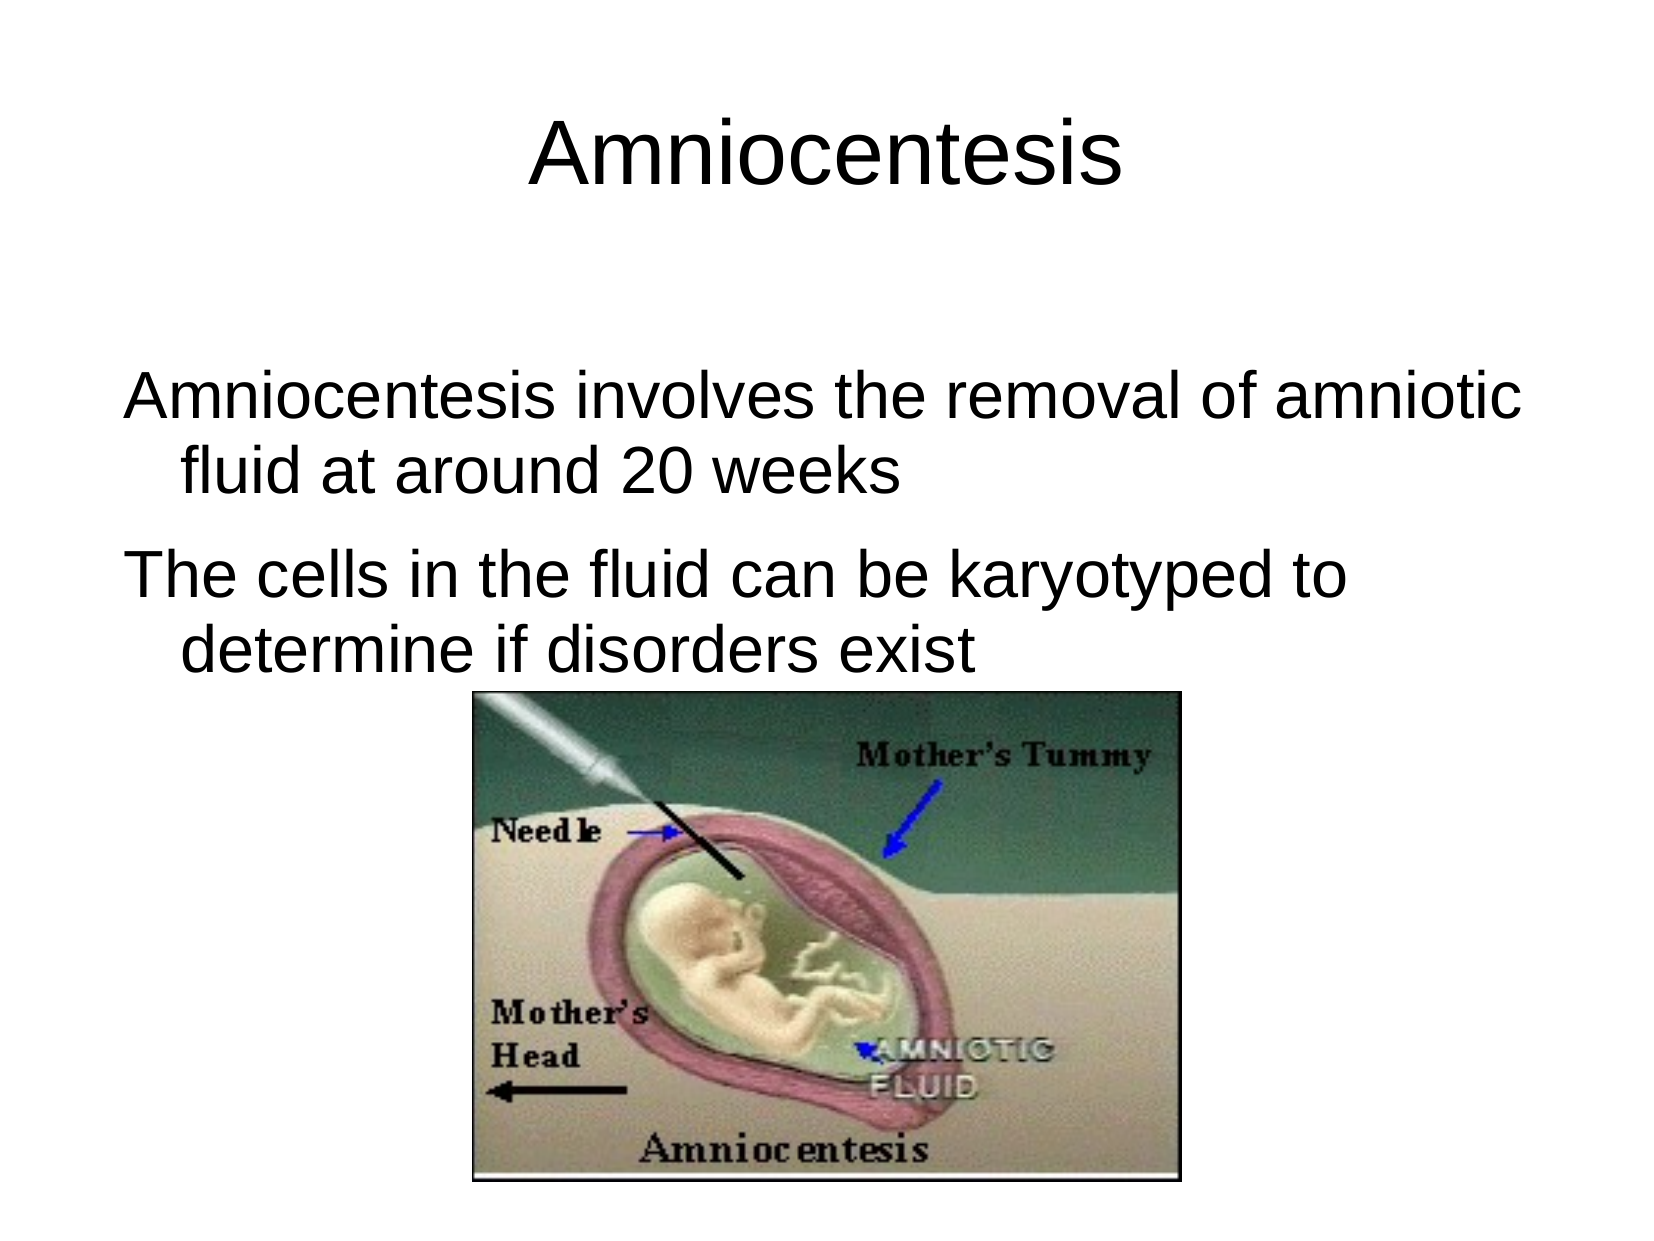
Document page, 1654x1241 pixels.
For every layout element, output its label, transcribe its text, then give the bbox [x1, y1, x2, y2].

picture [472, 691, 1182, 1182]
title Amniocentesis [82, 49, 1571, 257]
list Amniocentesis involves the removal of amniotic fluid at around 20 weeks The cells in the fluid can be karyotyped to determine if disorders exist [124, 358, 1530, 1088]
